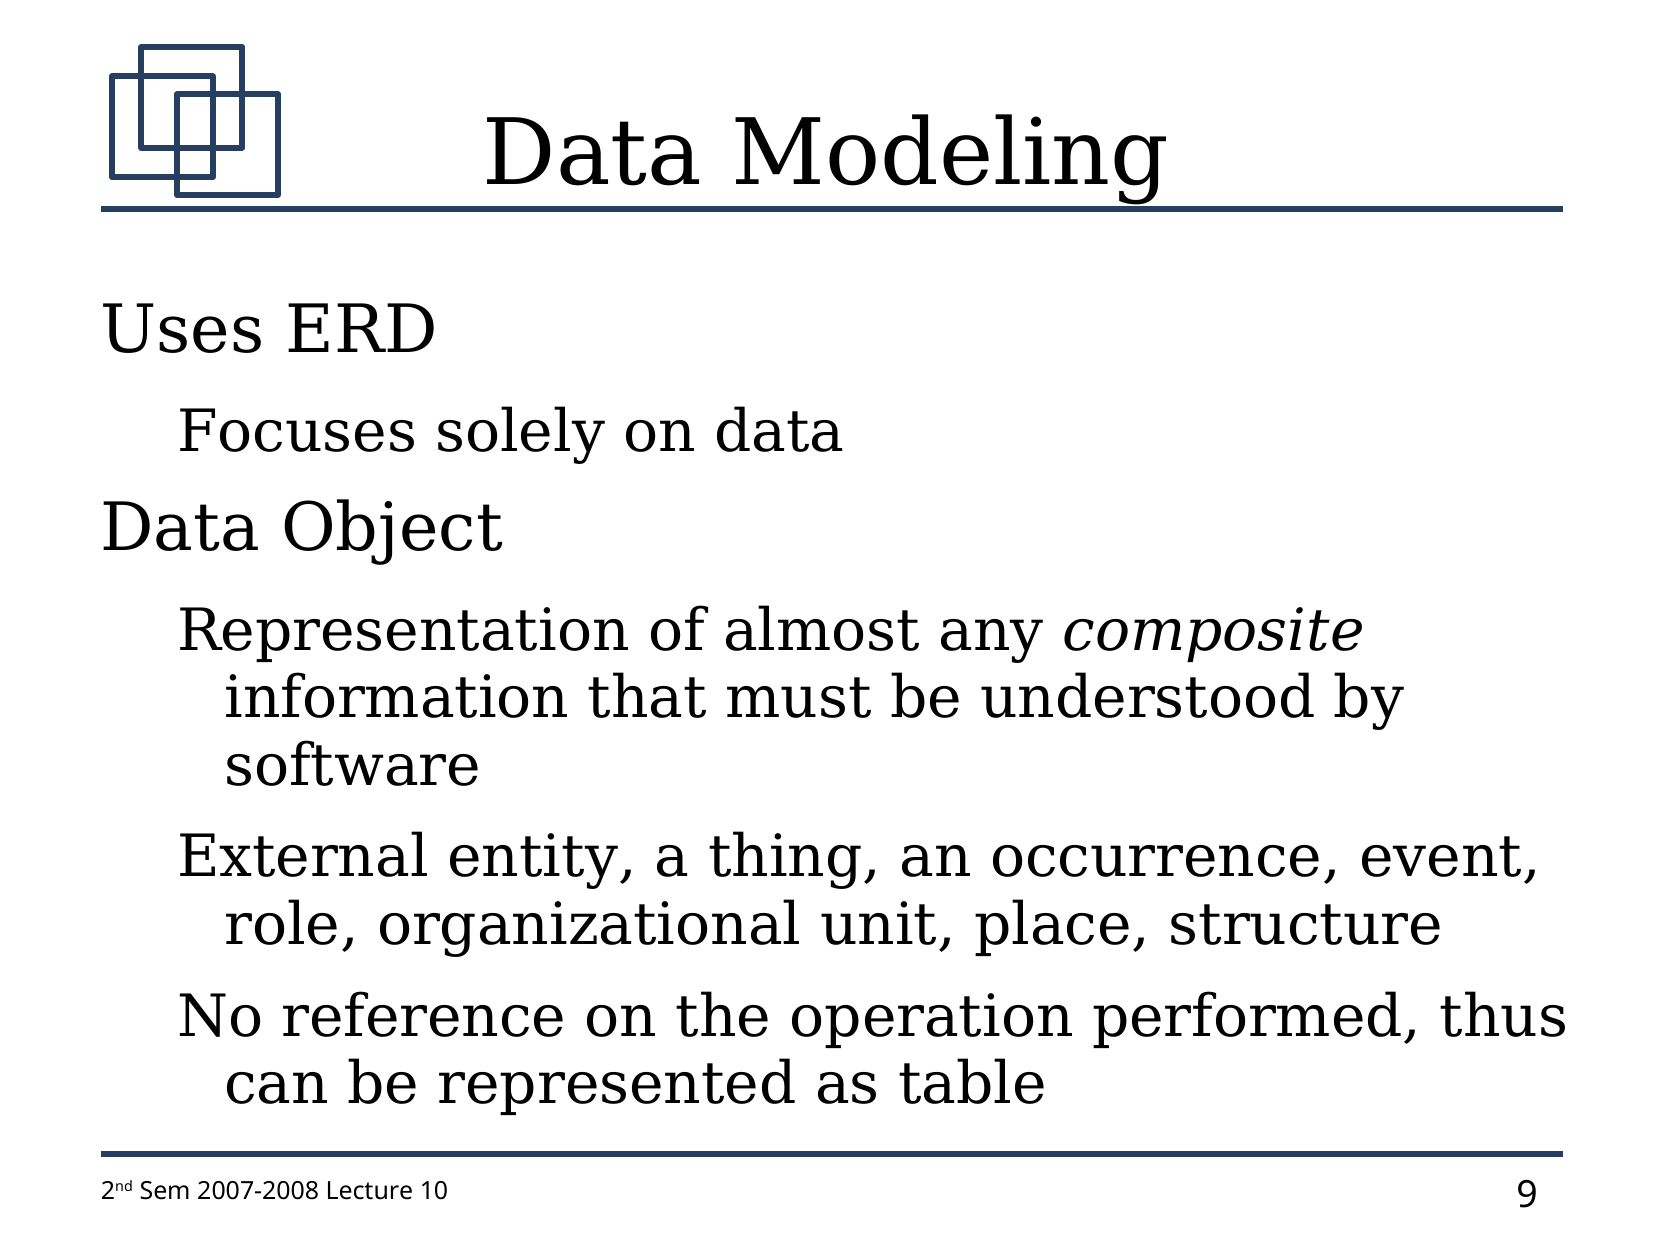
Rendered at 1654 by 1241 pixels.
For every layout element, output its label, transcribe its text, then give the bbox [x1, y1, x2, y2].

list Uses ERD Focuses solely on data Data Object Representation of almost any composite information that must be understood by software External entity, a thing, an occurrence, event, role, organizational unit, place, structure No reference on the operation performed, thus can be represented as table [82, 290, 1571, 1118]
title Data Modeling [82, 49, 1571, 257]
